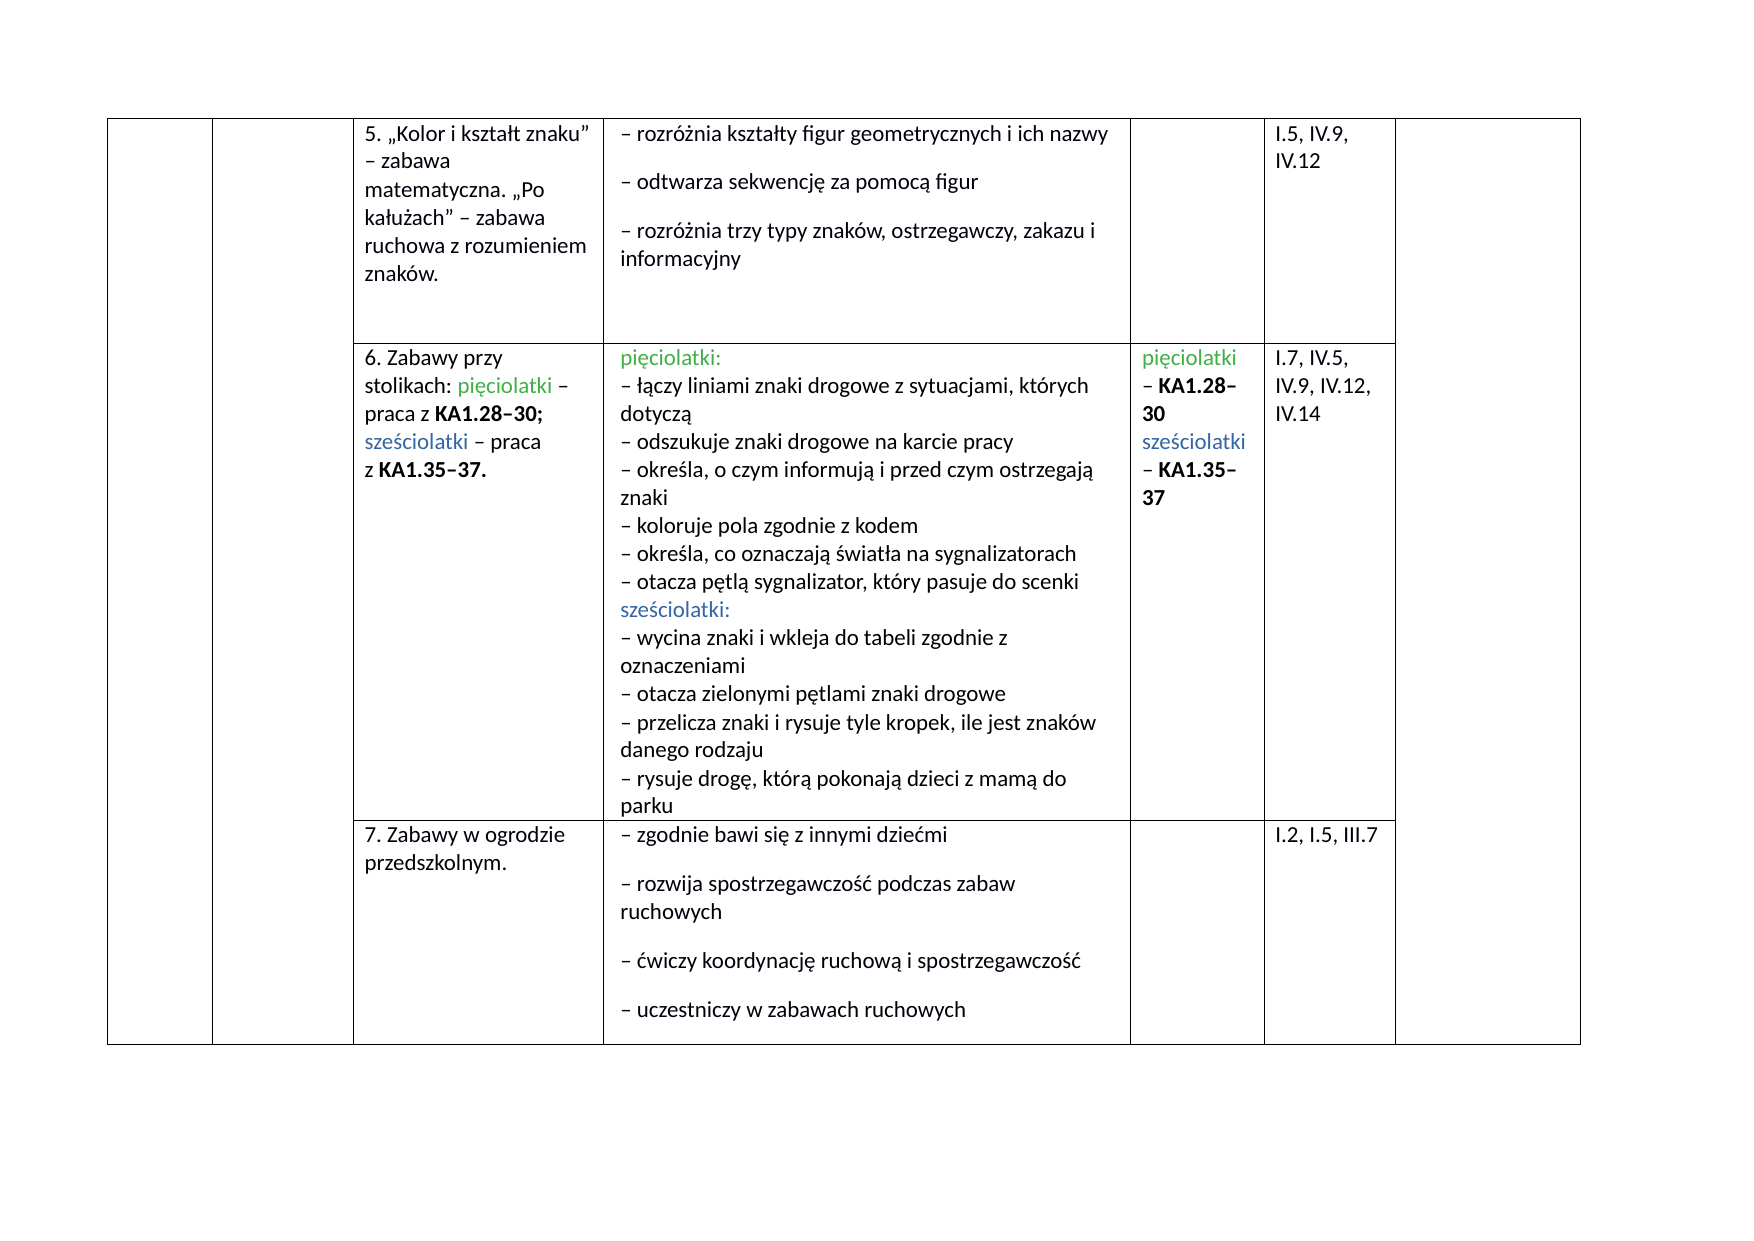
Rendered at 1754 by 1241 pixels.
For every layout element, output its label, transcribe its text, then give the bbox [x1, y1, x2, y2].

table_cell [1131, 119, 1264, 343]
table_cell I.5, IV.9, IV.12 [1265, 119, 1395, 343]
table_cell [213, 119, 353, 1044]
table_cell pięciolatki: – łączy liniami znaki drogowe z sytuacjami, których dotyczą – odszukuje znaki drogowe na karcie pracy – określa, o czym informują i przed czym ostrzegają znaki – koloruje pola zgodnie z kodem – określa, co oznaczają światła na sygnalizatorach – otacza pętlą sygnalizator, który pasuje do scenki sześciolatki: – wycina znaki i wkleja do tabeli zgodnie z oznaczeniami – otacza zielonymi pętlami znaki drogowe – przelicza znaki i rysuje tyle kropek, ile jest znaków danego rodzaju – rysuje drogę, którą pokonają dzieci z mamą do parku [604, 344, 1130, 820]
table_cell I.2, I.5, III.7 [1265, 821, 1395, 1044]
table_cell [108, 119, 212, 1044]
table_cell [1396, 119, 1580, 1044]
table_cell 7. Zabawy w ogrodzie przedszkolnym. [354, 821, 603, 1044]
table_cell – rozróżnia kształty figur geometrycznych i ich nazwy – odtwarza sekwencję za pomocą figur – rozróżnia trzy typy znaków, ostrzegawczy, zakazu i informacyjny [604, 119, 1130, 343]
table_cell – zgodnie bawi się z innymi dziećmi – rozwija spostrzegawczość podczas zabaw ruchowych – ćwiczy koordynację ruchową i spostrzegawczość – uczestniczy w zabawach ruchowych [604, 821, 1130, 1044]
table_cell [1131, 821, 1264, 1044]
table_cell 6. Zabawy przy stolikach: pięciolatki – praca z KA1.28–30; sześciolatki – praca z KA1.35–37. [354, 344, 603, 820]
table_cell 5. „Kolor i kształt znaku” – zabawa matematyczna. „Po kałużach” – zabawa ruchowa z rozumieniem znaków. [354, 119, 603, 343]
table_cell pięciolatki – KA1.28–30 sześciolatki – KA1.35–37 [1131, 344, 1264, 820]
table_cell I.7, IV.5, IV.9, IV.12, IV.14 [1265, 344, 1395, 820]
